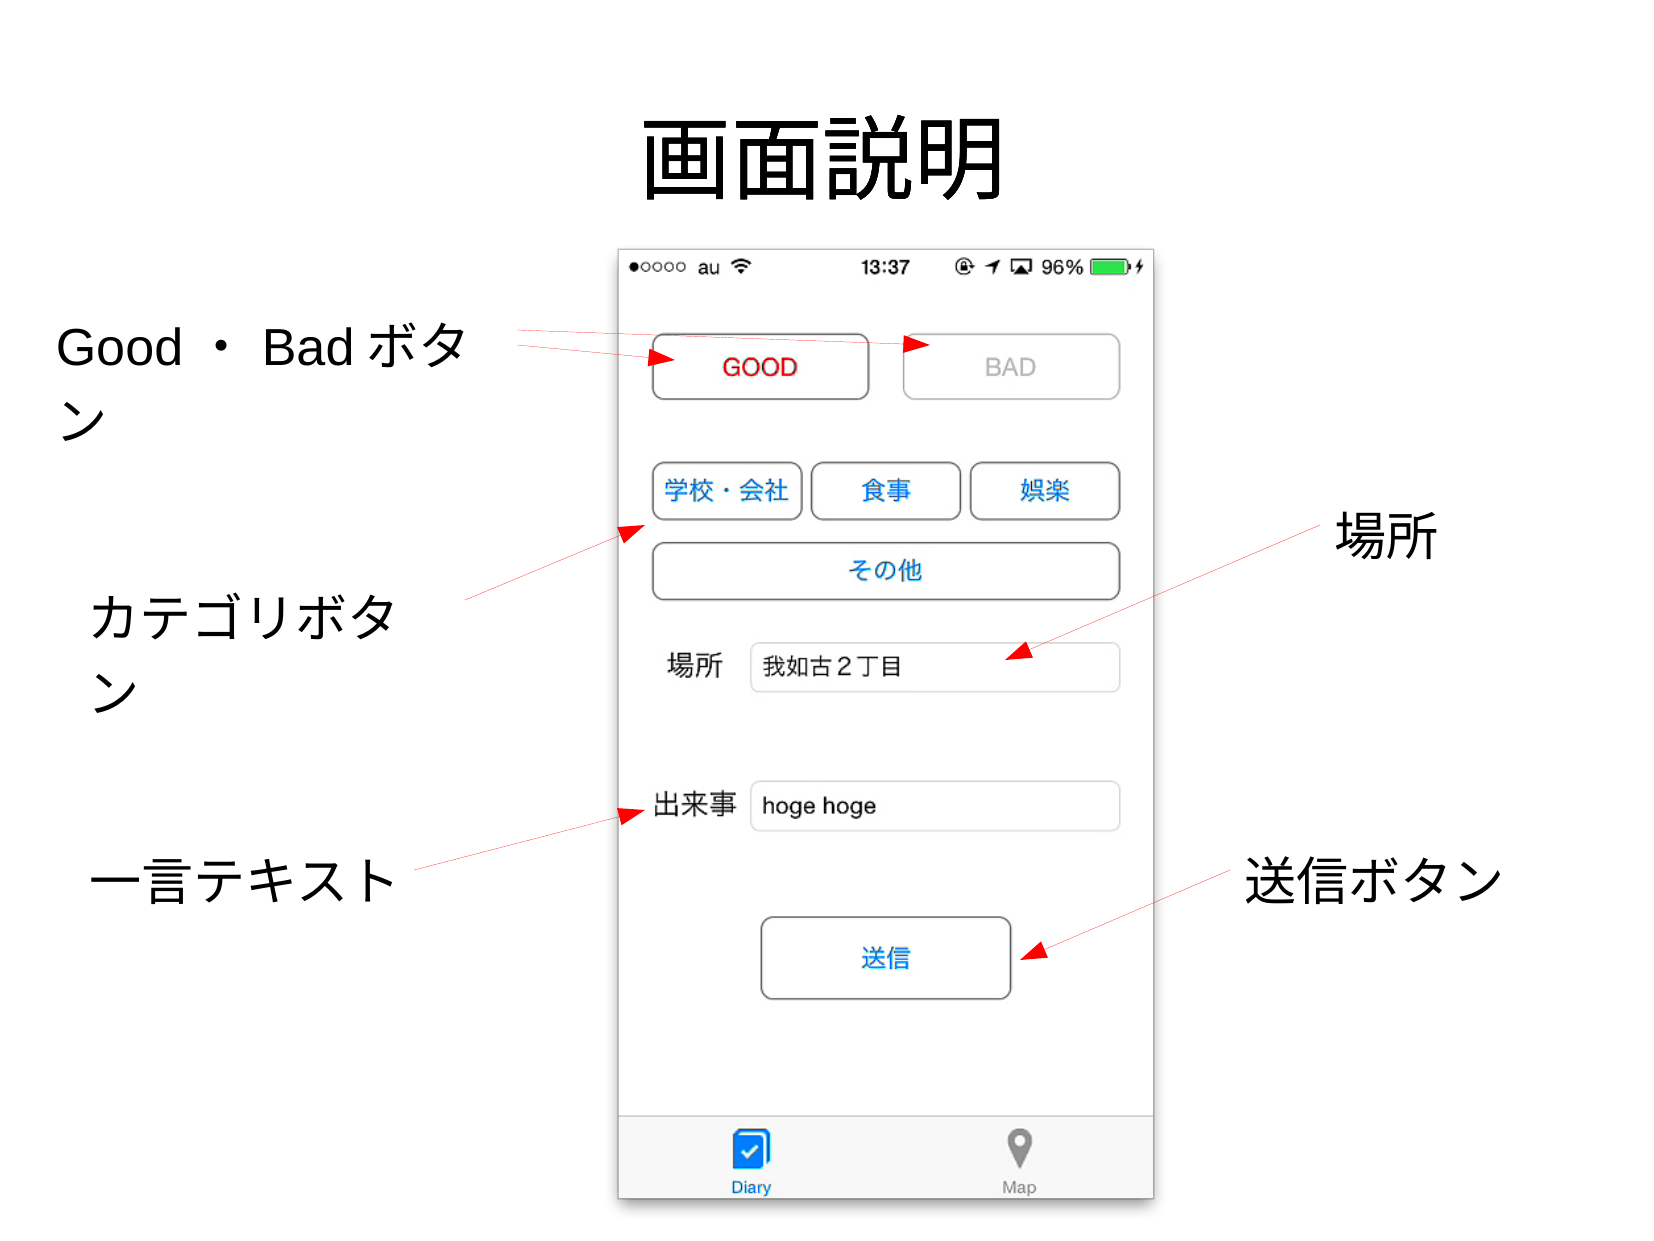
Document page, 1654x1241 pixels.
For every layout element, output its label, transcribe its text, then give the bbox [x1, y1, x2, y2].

picture [600, 239, 1172, 1225]
text_box 一言テキスト [75, 833, 415, 901]
list Good・Badボタン [0, 305, 518, 376]
text_box 送信ボタン [1230, 833, 1519, 901]
title 画面説明 [82, 49, 1571, 257]
text_box 場所 [1320, 488, 1454, 556]
text_box カテゴリボタン [72, 570, 466, 637]
